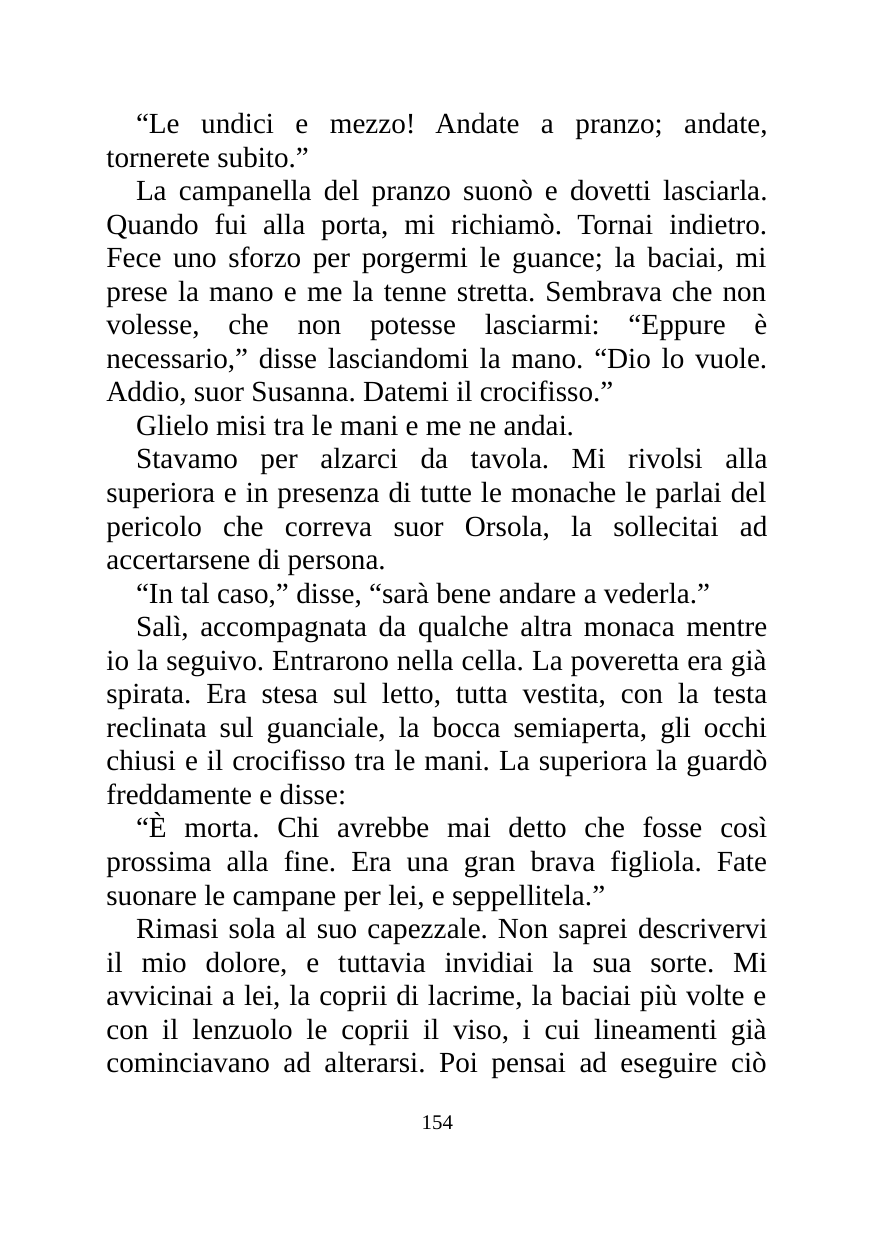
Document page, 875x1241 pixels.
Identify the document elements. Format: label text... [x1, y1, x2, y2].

text “Le undici e mezzo! Andate a pranzo; andate, tornerete subito.” [106, 106, 768, 173]
text Salì, accompagnata da qualche altra monaca mentre io la seguivo. Entrarono nella cella. La poveretta era già spirata. Era stesa sul letto, tutta vestita, con la testa reclinata sul guanciale, la bocca semiaperta, gli occhi chiusi e il crocifisso tra le mani. La superiora la guardò freddamente e disse: [106, 609, 768, 811]
text La campanella del pranzo suonò e dovetti lasciarla. Quando fui alla porta, mi richiamò. Tornai indietro. Fece uno sforzo per porgermi le guance; la baciai, mi prese la mano e me la tenne stretta. Sembrava che non volesse, che non potesse lasciarmi: “Eppure è necessario,” disse lasciandomi la mano. “Dio lo vuole. Addio, suor Susanna. Datemi il crocifisso.” [106, 173, 768, 408]
text “È morta. Chi avrebbe mai detto che fosse così prossima alla fine. Era una gran brava figliola. Fate suonare le campane per lei, e seppellitela.” [106, 811, 768, 911]
text Rimasi sola al suo capezzale. Non saprei descrivervi il mio dolore, e tuttavia invidiai la sua sorte. Mi avvicinai a lei, la coprii di lacrime, la baciai più volte e con il lenzuolo le coprii il viso, i cui lineamenti già cominciavano ad alterarsi. Poi pensai ad eseguire ciò [106, 911, 768, 1079]
text “In tal caso,” disse, “sarà bene andare a vederla.” [106, 576, 768, 609]
text Stavamo per alzarci da tavola. Mi rivolsi alla superiora e in presenza di tutte le monache le parlai del pericolo che correva suor Orsola, la sollecitai ad accertarsene di persona. [106, 442, 768, 576]
text Glielo misi tra le mani e me ne andai. [106, 408, 768, 442]
